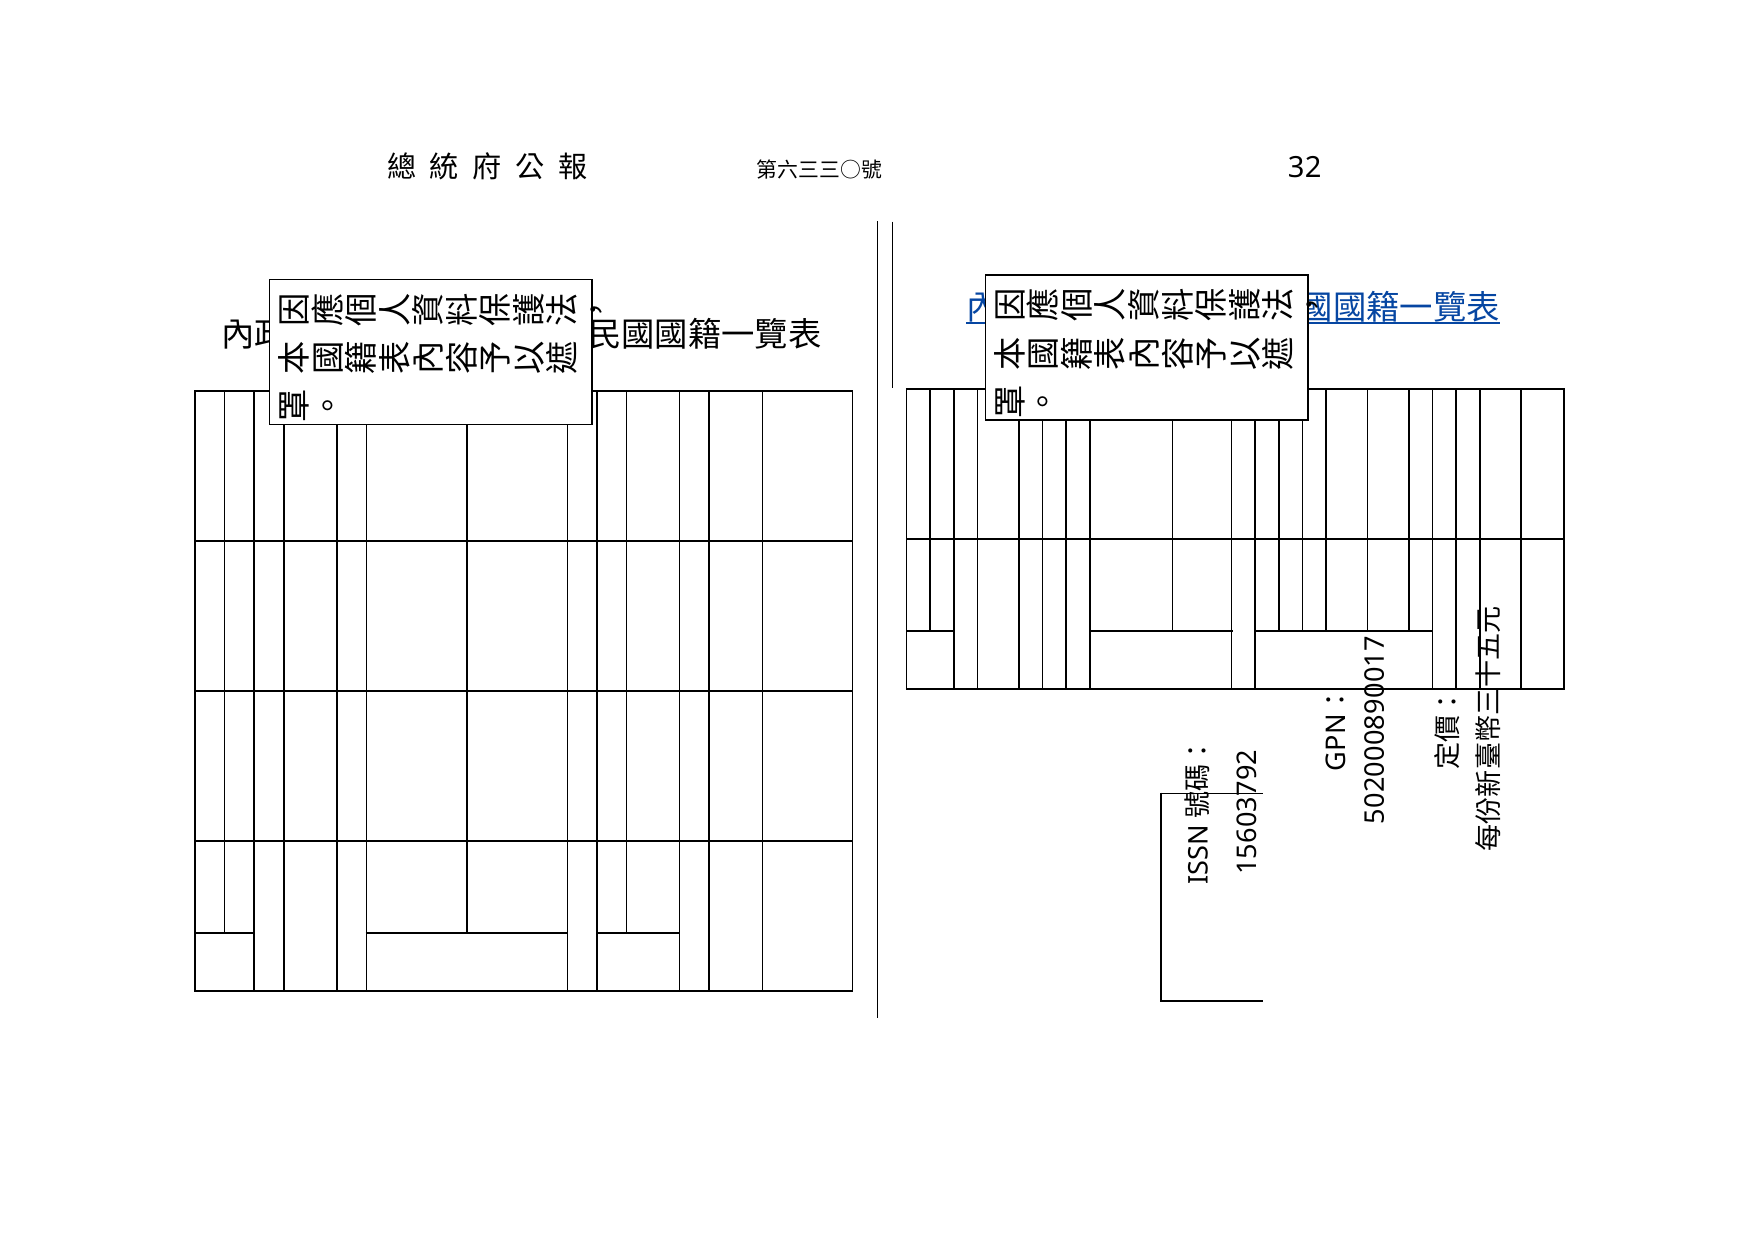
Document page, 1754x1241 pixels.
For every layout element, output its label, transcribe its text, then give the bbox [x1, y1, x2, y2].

table_header [1433, 390, 1455, 538]
table_header [710, 392, 762, 540]
table_header [598, 392, 626, 540]
table_cell [285, 842, 336, 990]
table_cell [931, 540, 953, 630]
table_cell [255, 542, 283, 690]
table_header [568, 392, 596, 540]
table_cell [468, 842, 567, 932]
table_header [285, 425, 336, 540]
table_cell [468, 542, 567, 690]
table_header [1303, 390, 1325, 538]
table_cell [627, 842, 679, 932]
table_cell [1327, 540, 1367, 630]
table_cell [338, 692, 366, 840]
table_cell [367, 934, 567, 990]
table_cell [196, 842, 224, 932]
table_header 502000890017 [1340, 711, 1381, 1000]
table_header [338, 425, 366, 540]
table_cell [338, 542, 366, 690]
table_cell [568, 842, 596, 990]
text 內政部核准撤銷喪失中華民國國籍一覽表 [195, 222, 847, 378]
table_cell [285, 692, 336, 840]
table_cell ISSN號碼： [1162, 794, 1212, 1000]
table_cell [1488, 641, 1497, 650]
table_cell [907, 540, 929, 630]
table_cell [1481, 540, 1520, 688]
table_cell [978, 540, 1018, 688]
table_header [1368, 390, 1408, 538]
table_cell [568, 542, 596, 690]
table_header [1043, 421, 1065, 538]
table_cell [763, 692, 852, 840]
table_header [1280, 421, 1302, 538]
table_cell [598, 934, 679, 990]
table_cell [763, 842, 852, 990]
table_header [196, 392, 224, 540]
table_header [955, 390, 977, 538]
table_header [907, 390, 929, 538]
table_header [1256, 421, 1278, 538]
table_cell [1091, 632, 1231, 688]
table_cell [955, 540, 977, 688]
table_header [1457, 390, 1479, 538]
table_cell [680, 842, 708, 990]
table_header [1522, 390, 1563, 538]
table_header [367, 425, 466, 540]
table_cell [367, 692, 466, 840]
table_header [1263, 711, 1298, 1000]
table_cell [627, 542, 679, 690]
table_cell [1043, 540, 1065, 688]
table_cell [763, 542, 852, 690]
table_cell [710, 842, 762, 990]
table_header [1173, 421, 1231, 538]
table_cell [1280, 540, 1302, 630]
table_header 每份新臺幣三十五元 [1452, 711, 1493, 1000]
table_header [225, 392, 253, 540]
table_header [1212, 711, 1263, 793]
table_cell [1433, 540, 1455, 688]
table_cell [1067, 540, 1089, 688]
table_cell [255, 692, 283, 840]
table_cell [1522, 540, 1563, 688]
table_header [1091, 421, 1172, 538]
table_header [255, 392, 283, 540]
table_cell [1410, 540, 1432, 630]
table_cell [907, 632, 953, 688]
table_header [468, 425, 567, 540]
table_cell [598, 842, 626, 932]
table_cell [225, 542, 253, 690]
table_cell [568, 692, 596, 840]
table_cell [285, 542, 336, 690]
table_cell [1256, 632, 1432, 688]
table_cell [468, 692, 567, 840]
table_cell [1020, 540, 1042, 688]
table_header [1381, 711, 1411, 1000]
table_cell [196, 542, 224, 690]
table_cell [1232, 540, 1254, 688]
table_header [1232, 421, 1254, 538]
table_cell [225, 692, 253, 840]
table_header [978, 390, 1018, 538]
table_cell [1173, 540, 1231, 630]
table_header [1067, 421, 1089, 538]
table_cell [196, 934, 253, 990]
table_cell [1091, 540, 1172, 630]
table_header 定價： [1411, 711, 1452, 1000]
table_cell [338, 842, 366, 990]
table_cell [367, 542, 466, 690]
table_cell [1303, 540, 1325, 630]
table_header [931, 390, 953, 538]
table_header [763, 392, 852, 540]
table_cell [1368, 540, 1408, 630]
table_cell [710, 692, 762, 840]
table_header GPN： [1299, 711, 1340, 1000]
table_cell [627, 692, 679, 840]
table_cell 15603792 [1212, 794, 1263, 1000]
table_header [1020, 421, 1042, 538]
table_cell [225, 842, 253, 932]
table_cell [196, 692, 224, 840]
table_cell [680, 542, 708, 690]
table_header [627, 392, 679, 540]
table_cell [598, 692, 626, 840]
table_header [1161, 711, 1212, 793]
table_header [1327, 390, 1367, 538]
table_cell [255, 842, 283, 990]
table_cell [1256, 540, 1278, 630]
table_header [1481, 390, 1520, 538]
table_header [680, 392, 708, 540]
table_cell [1457, 540, 1479, 688]
table_cell [710, 542, 762, 690]
table_cell [367, 842, 466, 932]
table_header [1410, 390, 1432, 538]
table_cell [680, 692, 708, 840]
text 內政部核准歸化中華民國國籍一覽表 [907, 222, 1559, 388]
table_cell [598, 542, 626, 690]
